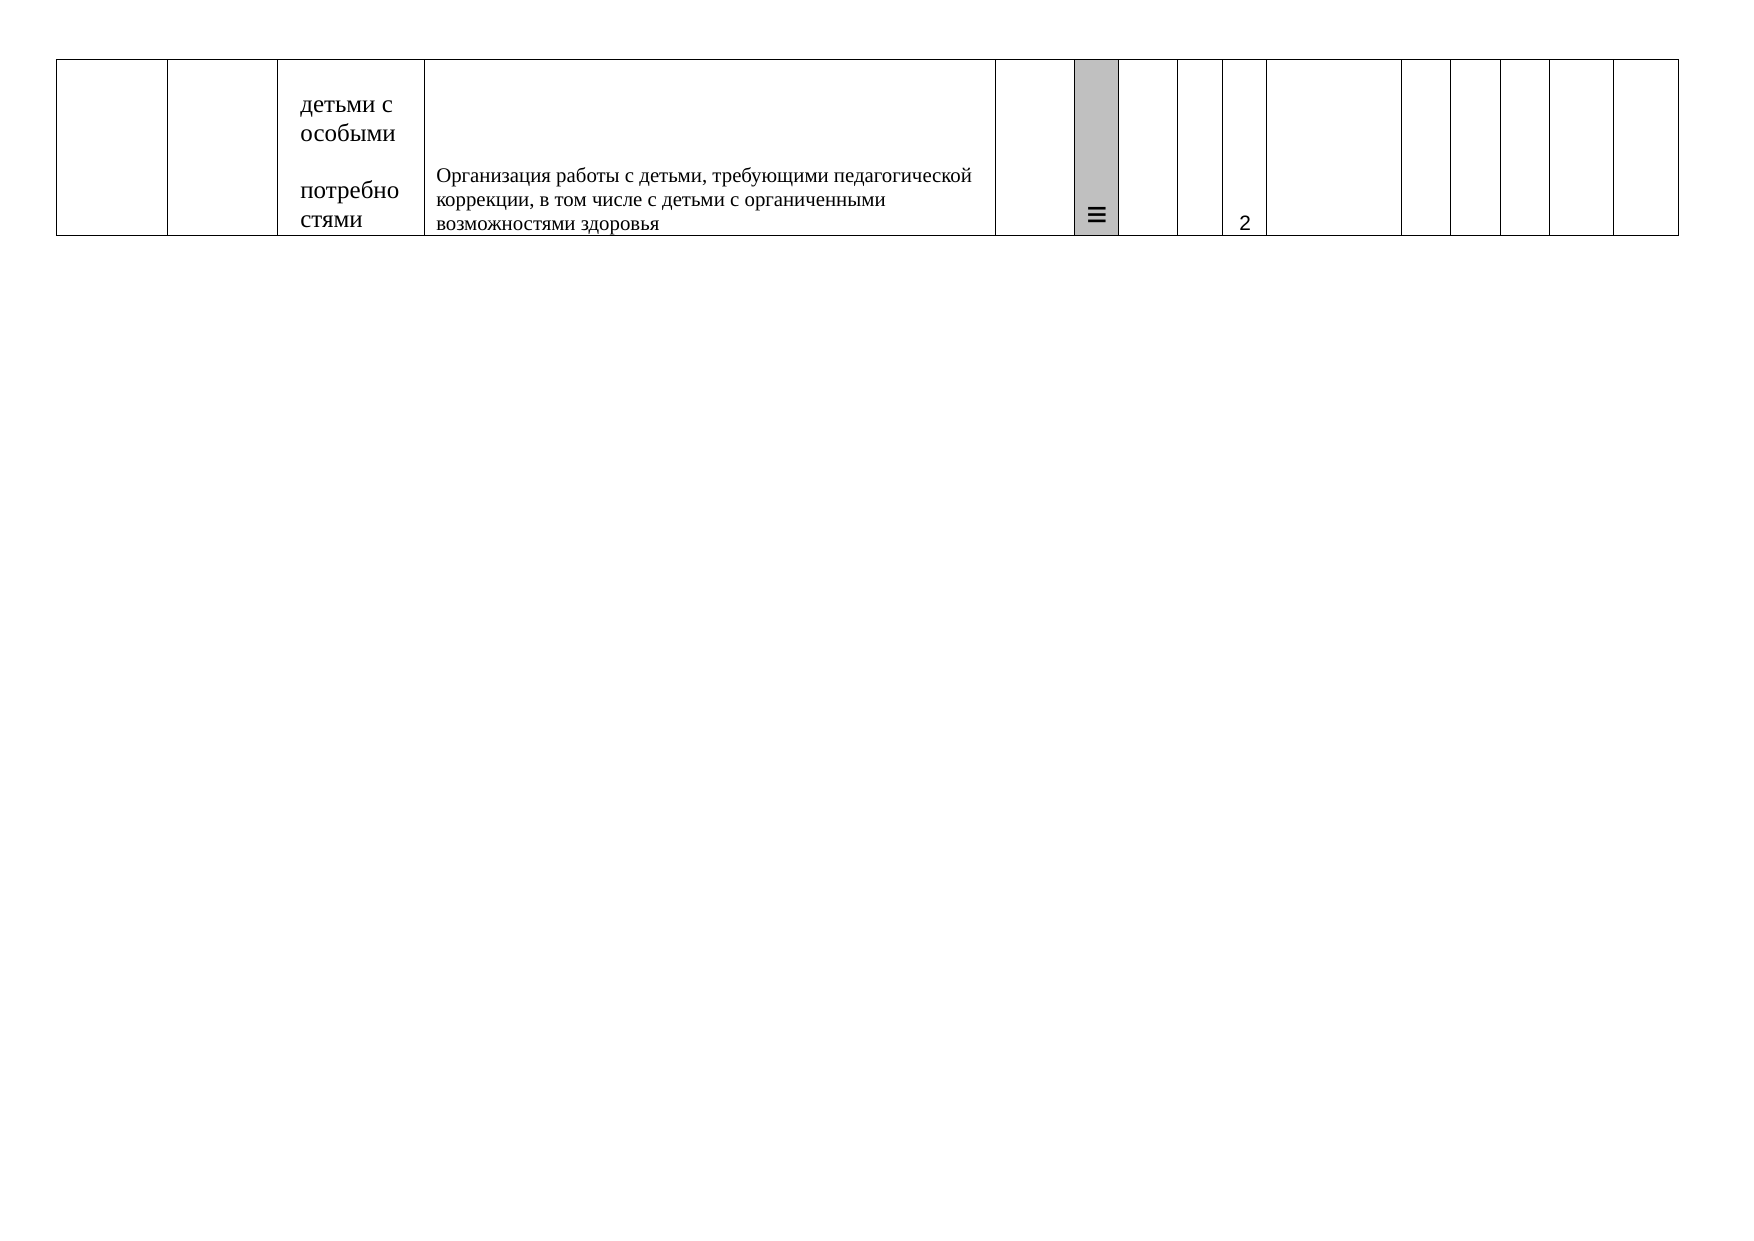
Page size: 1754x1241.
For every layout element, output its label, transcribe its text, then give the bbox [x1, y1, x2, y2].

table_header [168, 60, 277, 235]
table_cell [1267, 60, 1401, 235]
table_cell [1614, 60, 1678, 235]
table_cell [1402, 60, 1450, 235]
table_cell ≡ [1075, 60, 1118, 235]
table_cell [996, 60, 1074, 235]
table_cell [1550, 60, 1613, 235]
table_cell [1178, 60, 1222, 235]
table_cell детьми с особыми потребностями [278, 60, 424, 235]
table_cell 2 [1223, 60, 1266, 235]
table_cell [1119, 60, 1177, 235]
table_cell [1501, 60, 1549, 235]
table_cell Организация работы с детьми, требующими педагогической коррекции, в том числе с детьми с органиченными возможностями здоровья [425, 60, 995, 235]
table_cell [1451, 60, 1500, 235]
table_header [57, 60, 167, 235]
